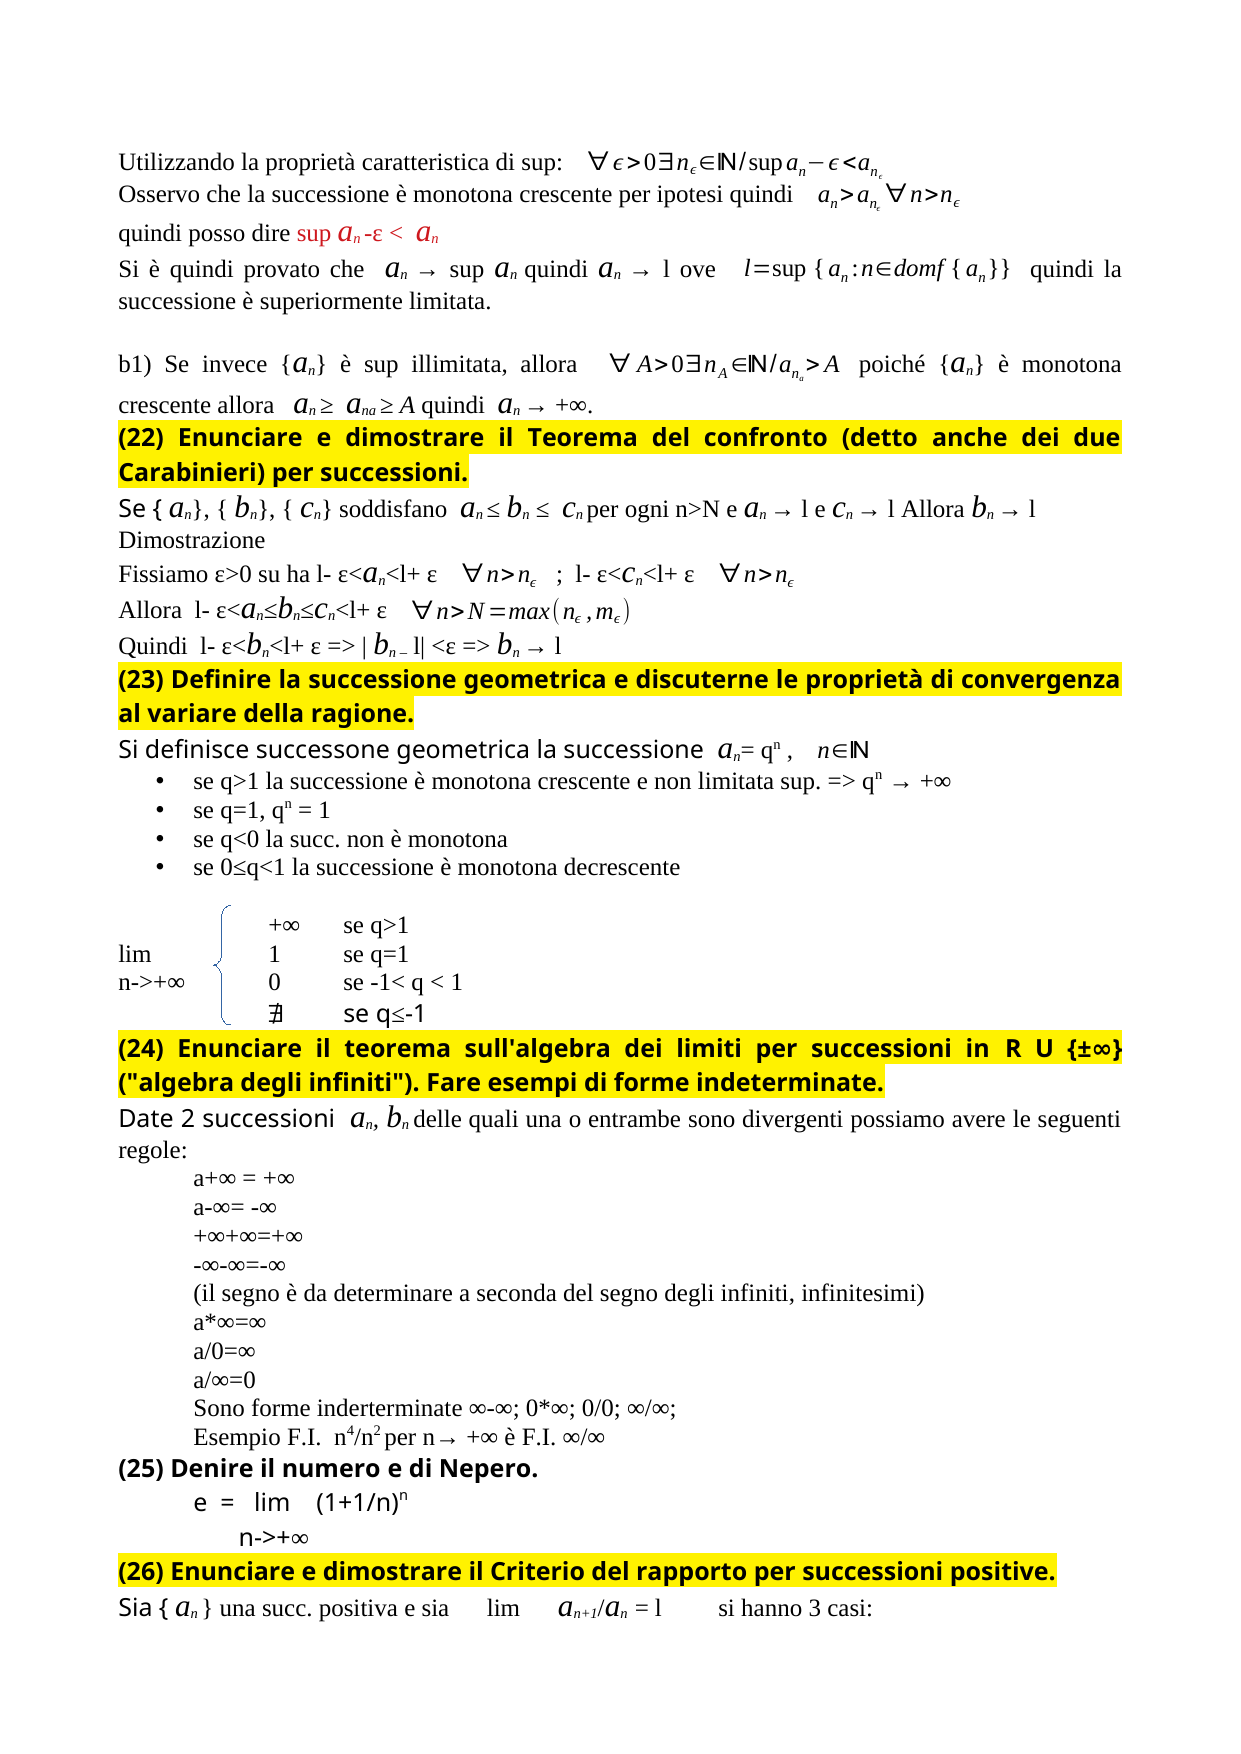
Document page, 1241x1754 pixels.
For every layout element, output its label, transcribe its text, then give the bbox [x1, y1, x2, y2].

list se 0≤q<1 la successione è monotona decrescente [156, 852, 1122, 881]
text lim 1 se q=1 [118, 939, 1122, 967]
text (il segno è da determinare a seconda del segno degli infiniti, infinitesimi) [118, 1278, 1122, 1307]
text (24) Enunciare il teorema sull'algebra dei limiti per successioni in R U {±∞} ("algebra degli infiniti"). Fare esempi di forme indeterminate. [118, 1030, 1122, 1098]
text a-∞= -∞ [118, 1192, 1122, 1221]
text +∞+∞=+∞ [118, 1221, 1122, 1250]
text Utilizzando la proprietà caratteristica di sup: [118, 147, 1122, 179]
text Esempio F.I. n4/n2 per n→ +∞ è F.I. ∞/∞ [118, 1422, 1122, 1451]
text a+∞ = +∞ [118, 1163, 1122, 1192]
text a/0=∞ [118, 1336, 1122, 1365]
text (26) Enunciare e dimostrare il Criterio del rapporto per successioni positive. [118, 1553, 1122, 1587]
text e = lim (1+1/n)n [118, 1485, 1122, 1519]
text se q≤-1 [118, 996, 1122, 1030]
list se q=1, qn = 1 [156, 795, 1122, 824]
text -∞-∞=-∞ [118, 1250, 1122, 1278]
text n->+∞ 0 se -1< q < 1 [118, 967, 1122, 996]
text quindi posso dire sup an -ɛ < an [118, 212, 1122, 248]
text a/∞=0 [118, 1365, 1122, 1393]
list se q>1 la successione è monotona crescente e non limitata sup. => qn → +∞ [156, 766, 1122, 795]
text Si definisce successone geometrica la successione an= qn , [118, 730, 1122, 766]
text (22) Enunciare e dimostrare il Teorema del confronto (detto anche dei due Carabinieri) per successioni. [118, 420, 1122, 488]
text Quindi l- ɛ<bn<l+ ɛ => | bn – l| <ɛ => bn → l [118, 626, 1122, 662]
text Se { an}, { bn}, { cn} soddisfano an ≤ bn ≤ cn per ogni n>N e an → l e cn → l Allora bn → l [118, 488, 1122, 525]
list se q<0 la succ. non è monotona [156, 824, 1122, 852]
text (25) Denire il numero e di Nepero. [118, 1451, 1122, 1485]
text Si è quindi provato che an → sup an quindi an → l ove quindi la successione è superiormente limitata. [118, 248, 1122, 315]
text Osservo che la successione è monotona crescente per ipotesi quindi [118, 179, 1122, 212]
text Sono forme inderterminate ∞-∞; 0*∞; 0/0; ∞/∞; [118, 1393, 1122, 1422]
text Fissiamo ɛ>0 su ha l- ɛ<an<l+ ɛ ; l- ɛ<cn<l+ ɛ [118, 553, 1122, 589]
text b1) Se invece {an} è sup illimitata, allora poiché {an} è monotona crescente allora an ≥ ana ≥ A quindi an → +∞. [118, 344, 1122, 420]
text Dimostrazione [118, 525, 1122, 553]
text Sia { an } una succ. positiva e sia lim an+1/an = l si hanno 3 casi: [118, 1587, 1122, 1624]
text n->+∞ [118, 1519, 1122, 1553]
text a*∞=∞ [118, 1307, 1122, 1336]
text +∞ se q>1 [118, 910, 1122, 939]
text (23) Definire la successione geometrica e discuterne le proprietà di convergenza al variare della ragione. [118, 662, 1122, 730]
text Date 2 successioni an, bn delle quali una o entrambe sono divergenti possiamo avere le seguenti regole: [118, 1098, 1122, 1163]
text Allora l- ɛ<an≤bn≤cn<l+ ɛ [118, 589, 1122, 626]
